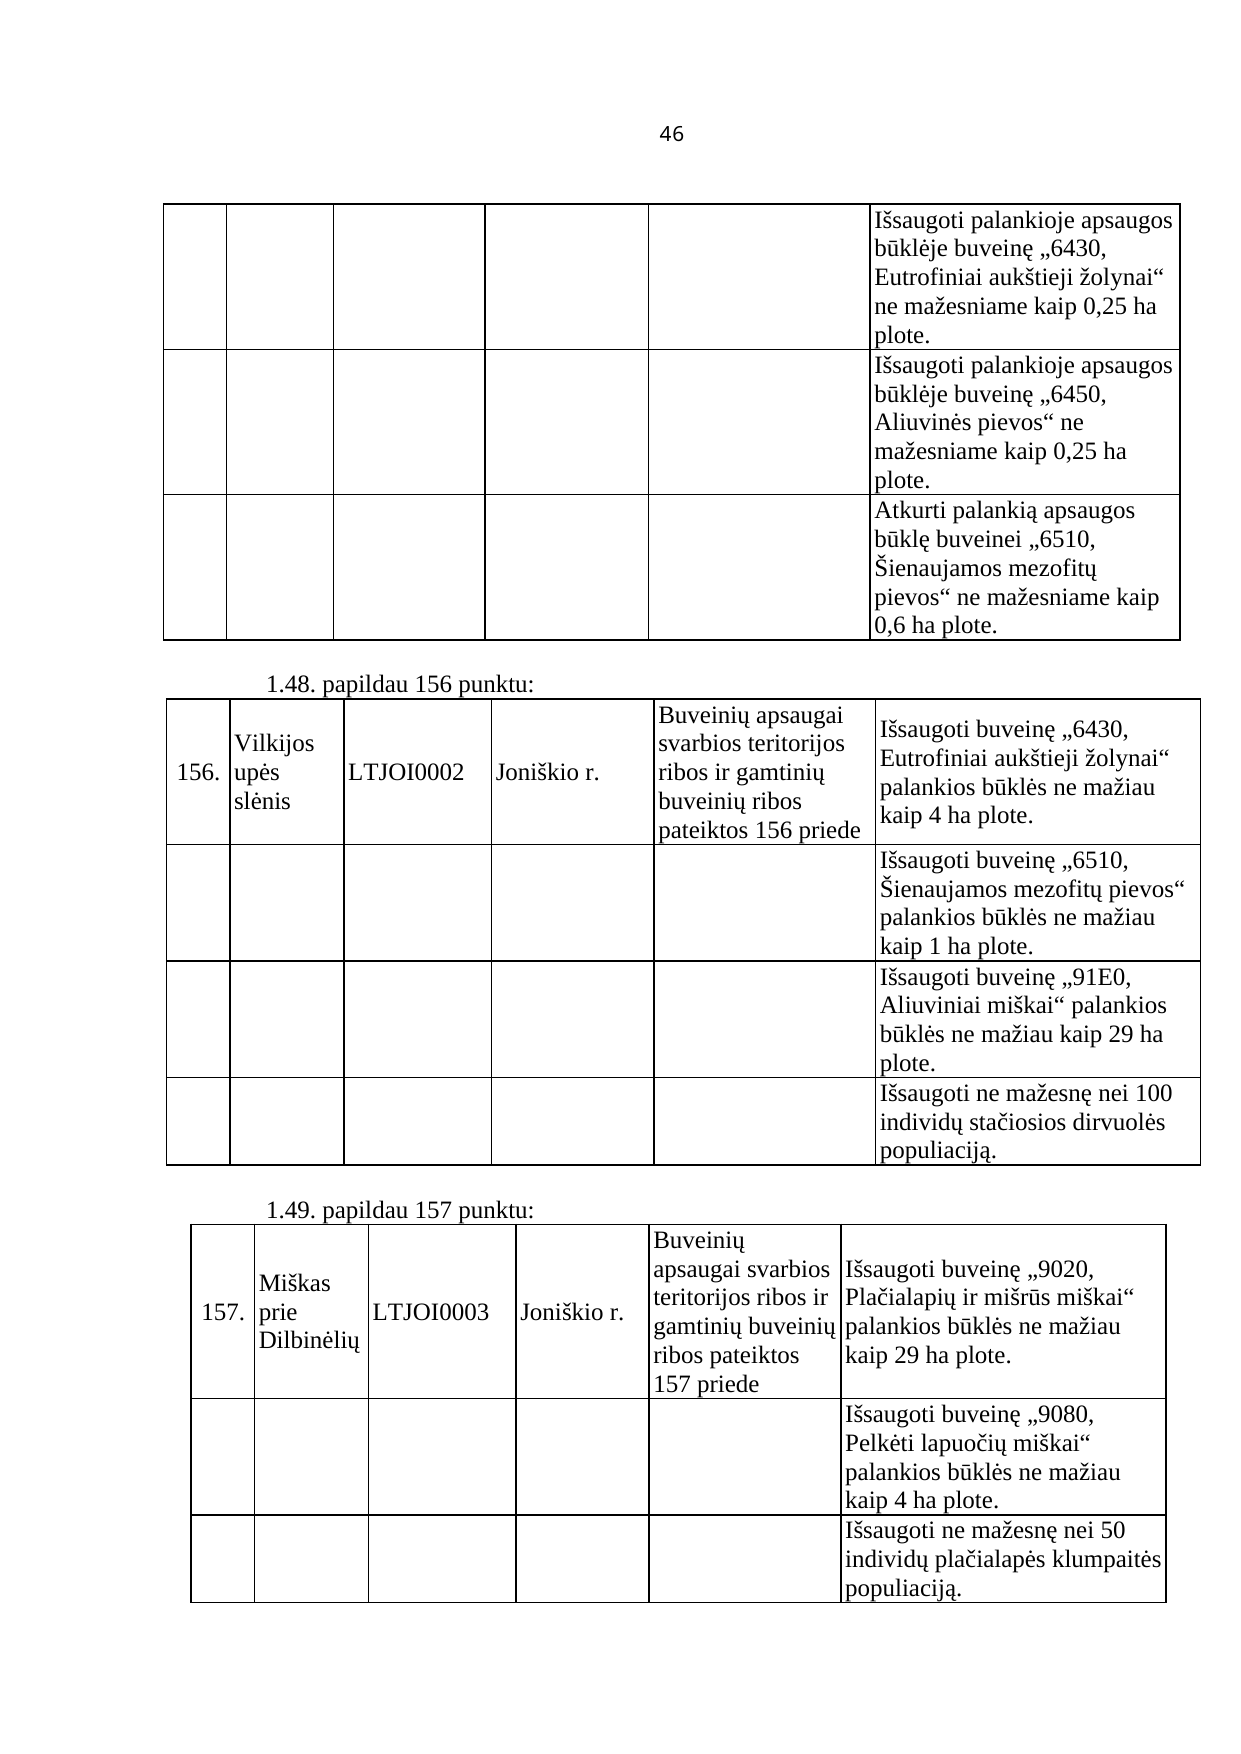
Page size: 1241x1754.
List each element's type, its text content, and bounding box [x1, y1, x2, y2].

table_cell [650, 1516, 840, 1602]
table_cell [227, 495, 333, 639]
text 1.49. papildau 157 punktu: [177, 1195, 1166, 1223]
table_cell [492, 845, 653, 960]
table_cell [167, 962, 229, 1077]
table_cell [164, 205, 226, 348]
table_cell [655, 1078, 875, 1164]
table_header Vilkijos upės slėnis [231, 700, 343, 843]
table_cell [486, 350, 648, 494]
table_cell Išsaugoti ne mažesnę nei 50 individų plačialapės klumpaitės populiaciją. [842, 1516, 1165, 1602]
table_header Išsaugoti buveinę „6430, Eutrofiniai aukštieji žolynai“ palankios būklės ne mažiau kaip 4 ha plote. [876, 700, 1200, 843]
table_header Joniškio r. [517, 1225, 648, 1397]
table_header LTJOI0002 [345, 700, 491, 843]
table_cell [655, 962, 875, 1077]
table_header LTJOI0003 [369, 1225, 515, 1397]
table_cell Išsaugoti palankioje apsaugos būklėje buveinę „6430, Eutrofiniai aukštieji žolynai“ ne mažesniame kaip 0,25 ha plote. [871, 205, 1179, 348]
table_cell [492, 1078, 653, 1164]
table_cell [227, 205, 333, 348]
table_cell [227, 350, 333, 494]
table_header 157. [192, 1225, 254, 1397]
table_cell [192, 1516, 254, 1602]
table_header Išsaugoti buveinę „9020, Plačialapių ir mišrūs miškai“ palankios būklės ne mažiau kaip 29 ha plote. [842, 1225, 1165, 1397]
table_cell [517, 1399, 648, 1514]
table_cell [345, 845, 491, 960]
table_cell [167, 845, 229, 960]
table_cell Išsaugoti buveinę „6510, Šienaujamos mezofitų pievos“ palankios būklės ne mažiau kaip 1 ha plote. [876, 845, 1200, 960]
table_cell [517, 1516, 648, 1602]
table_cell [231, 1078, 343, 1164]
table_cell [345, 962, 491, 1077]
table_cell [649, 350, 869, 494]
table_cell [649, 495, 869, 639]
table_cell [255, 1399, 368, 1514]
table_cell [192, 1399, 254, 1514]
table_cell [655, 845, 875, 960]
table_cell Atkurti palankią apsaugos būklę buveinei „6510, Šienaujamos mezofitų pievos“ ne mažesniame kaip 0,6 ha plote. [871, 495, 1179, 639]
table_header Buveinių apsaugai svarbios teritorijos ribos ir gamtinių buveinių ribos pateiktos 157 priede [650, 1225, 840, 1397]
table_cell [334, 350, 484, 494]
table_cell [231, 845, 343, 960]
table_cell [649, 205, 869, 348]
table_cell [164, 495, 226, 639]
table_cell [255, 1516, 368, 1602]
table_cell Išsaugoti buveinę „9080, Pelkėti lapuočių miškai“ palankios būklės ne mažiau kaip 4 ha plote. [842, 1399, 1165, 1514]
table_cell [334, 495, 484, 639]
table_cell Išsaugoti ne mažesnę nei 100 individų stačiosios dirvuolės populiaciją. [876, 1078, 1200, 1164]
table_header 156. [167, 700, 229, 843]
table_cell [369, 1516, 515, 1602]
table_cell [486, 495, 648, 639]
text 1.48. papildau 156 punktu: [177, 669, 1166, 698]
table_cell [369, 1399, 515, 1514]
table_cell [334, 205, 484, 348]
table_header Buveinių apsaugai svarbios teritorijos ribos ir gamtinių buveinių ribos pateiktos 156 priede [655, 700, 875, 843]
table_cell [492, 962, 653, 1077]
table_cell [164, 350, 226, 494]
table_cell [486, 205, 648, 348]
table_cell [650, 1399, 840, 1514]
table_header Miškas prie Dilbinėlių [255, 1225, 368, 1397]
table_cell [167, 1078, 229, 1164]
table_header Joniškio r. [492, 700, 653, 843]
table_cell [231, 962, 343, 1077]
table_cell Išsaugoti buveinę „91E0, Aliuviniai miškai“ palankios būklės ne mažiau kaip 29 ha plote. [876, 962, 1200, 1077]
table_cell Išsaugoti palankioje apsaugos būklėje buveinę „6450, Aliuvinės pievos“ ne mažesniame kaip 0,25 ha plote. [871, 350, 1179, 494]
table_cell [345, 1078, 491, 1164]
